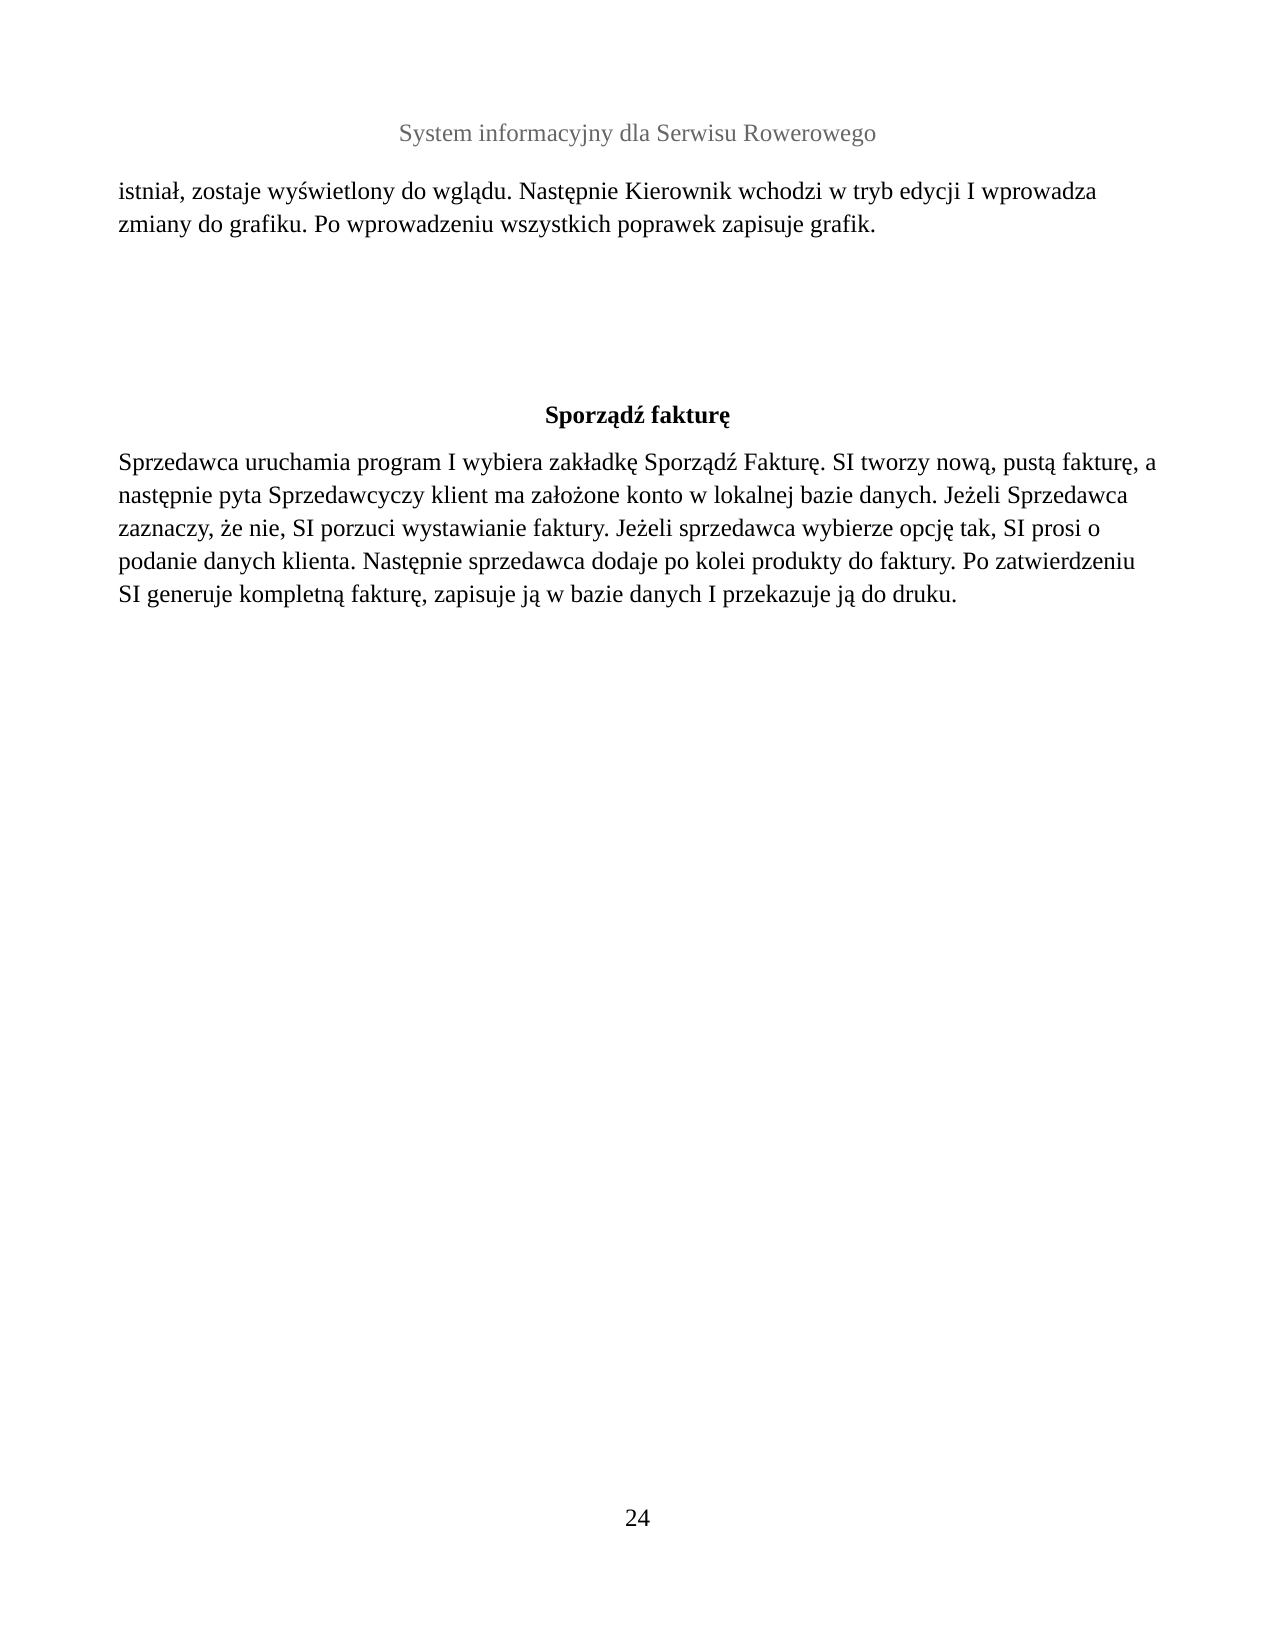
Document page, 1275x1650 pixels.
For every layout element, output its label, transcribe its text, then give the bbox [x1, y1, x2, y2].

text istniał, zostaje wyświetlony do wglądu. Następnie Kierownik wchodzi w tryb edycji I wprowadza zmiany do grafiku. Po wprowadzeniu wszystkich poprawek zapisuje grafik. [118, 176, 1157, 238]
text Sprzedawca uruchamia program I wybiera zakładkę Sporządź Fakturę. SI tworzy nową, pustą fakturę, a następnie pyta Sprzedawcyczy klient ma założone konto w lokalnej bazie danych. Jeżeli Sprzedawca zaznaczy, że nie, SI porzuci wystawianie faktury. Jeżeli sprzedawca wybierze opcję tak, SI prosi o podanie danych klienta. Następnie sprzedawca dodaje po kolei produkty do faktury. Po zatwierdzeniu SI generuje kompletną fakturę, zapisuje ją w bazie danych I przekazuje ją do druku. [118, 447, 1157, 608]
text Sporządź fakturę [118, 400, 1157, 428]
